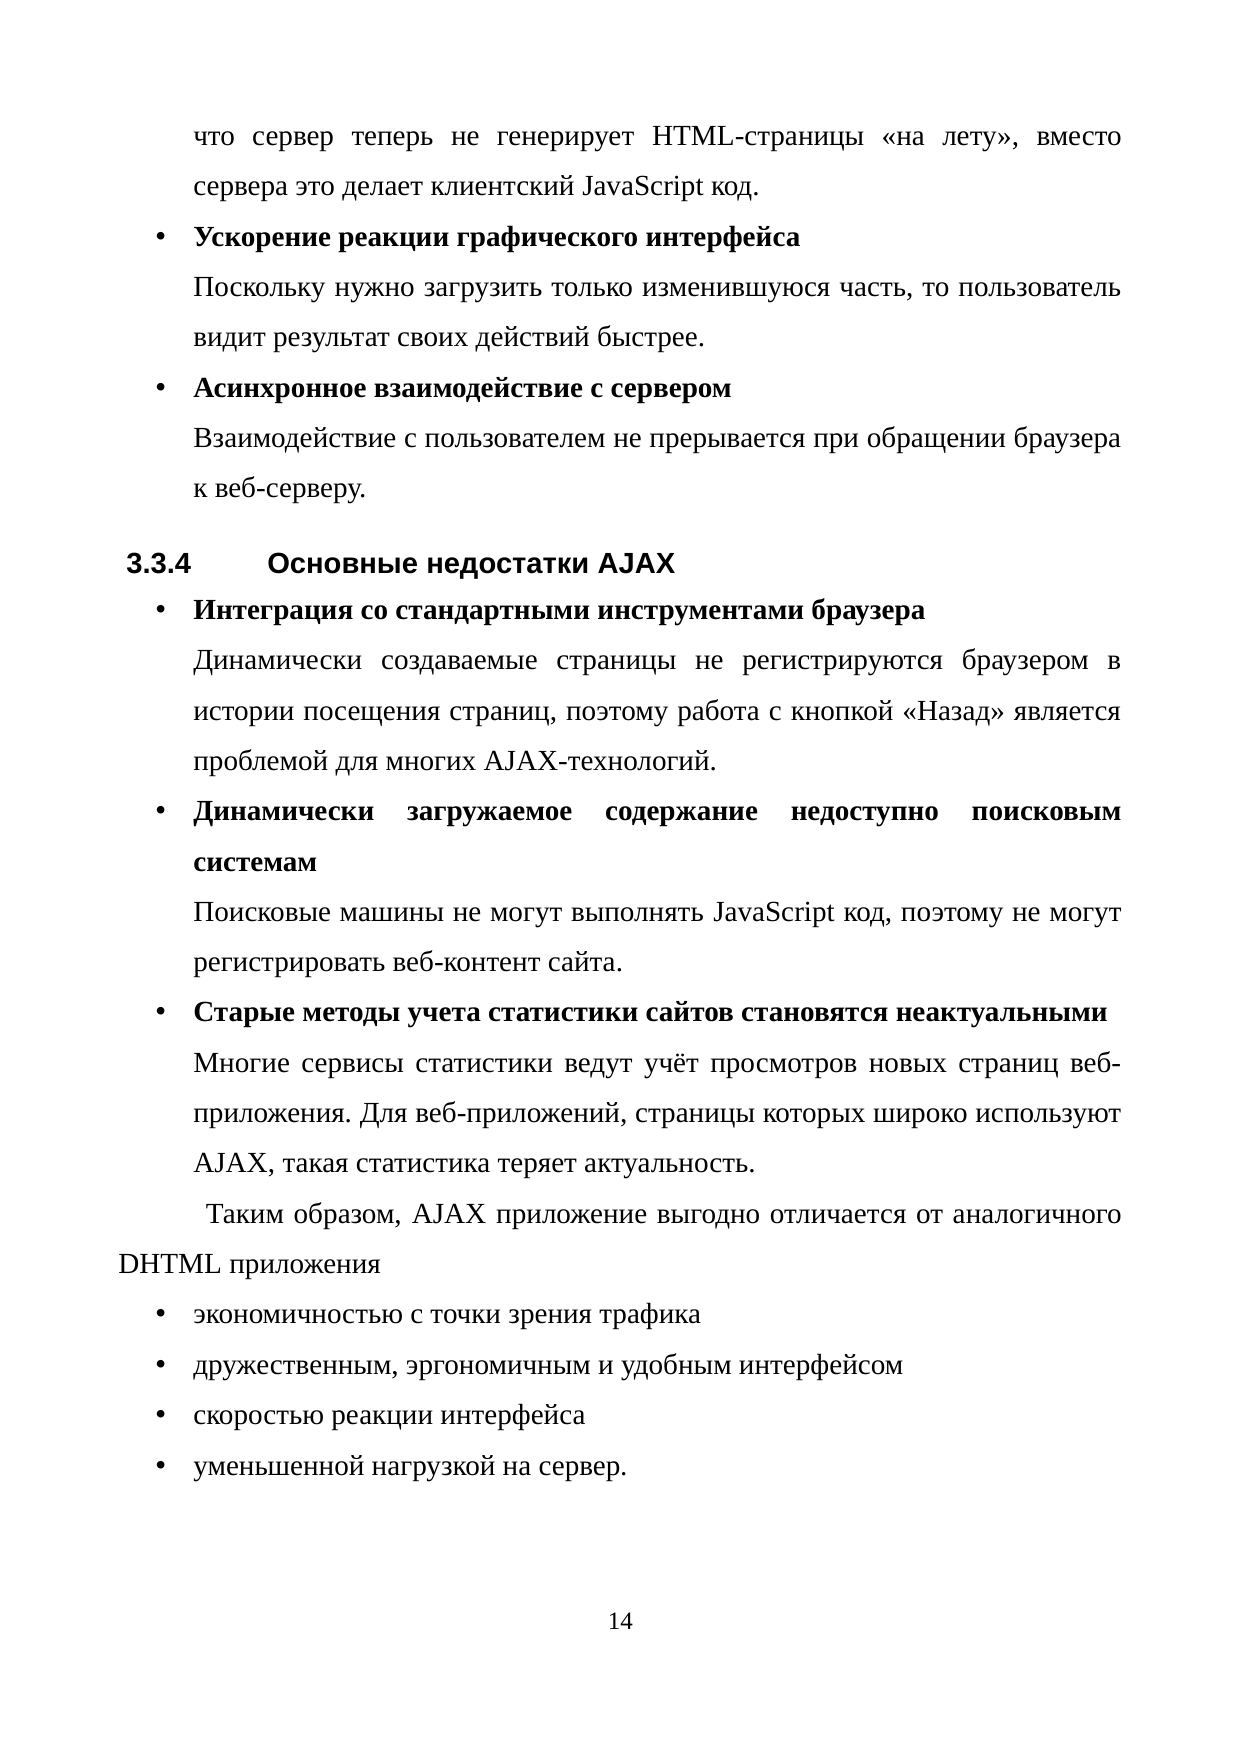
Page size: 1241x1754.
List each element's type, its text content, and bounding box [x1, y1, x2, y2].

list дружественным, эргономичным и удобным интерфейсом [156, 1347, 1122, 1381]
list скоростью реакции интерфейса [156, 1397, 1122, 1431]
list Многие сервисы статистики ведут учёт просмотров новых страниц веб-приложения. Для веб-приложений, страницы которых широко используют AJAX, такая статистика теряет актуальность. [156, 1045, 1122, 1179]
list что сервер теперь не генерирует HTML-страницы «на лету», вместо сервера это делает клиентский JavaScript код. [156, 118, 1122, 202]
list экономичностью с точки зрения трафика [156, 1297, 1122, 1330]
list Взаимодействие с пользователем не прерывается при обращении браузера к веб-серверу. [156, 420, 1122, 504]
list Динамически создаваемые страницы не регистрируются браузером в истории посещения страниц, поэтому работа с кнопкой «Назад» является проблемой для многих AJAX-технологий. [156, 642, 1122, 776]
list Поисковые машины не могут выполнять JavaScript код, поэтому не могут регистрировать веб-контент сайта. [156, 894, 1122, 978]
list Интеграция со стандартными инструментами браузера [156, 592, 1122, 626]
list Ускорение реакции графического интерфейса [156, 219, 1122, 252]
subtitle Основные недостатки AJAX [118, 546, 1122, 579]
list Асинхронное взаимодействие с сервером [156, 370, 1122, 403]
text Таким образом, AJAX приложение выгодно отличается от аналогичного DHTML приложения [118, 1196, 1122, 1280]
list Поскольку нужно загрузить только изменившуюся часть, то пользователь видит результат своих действий быстрее. [156, 269, 1122, 353]
list Старые методы учета статистики сайтов становятся неактуальными [156, 994, 1122, 1028]
list уменьшенной нагрузкой на сервер. [156, 1448, 1122, 1481]
list Динамически загружаемое содержание недоступно поисковым системам [156, 793, 1122, 877]
